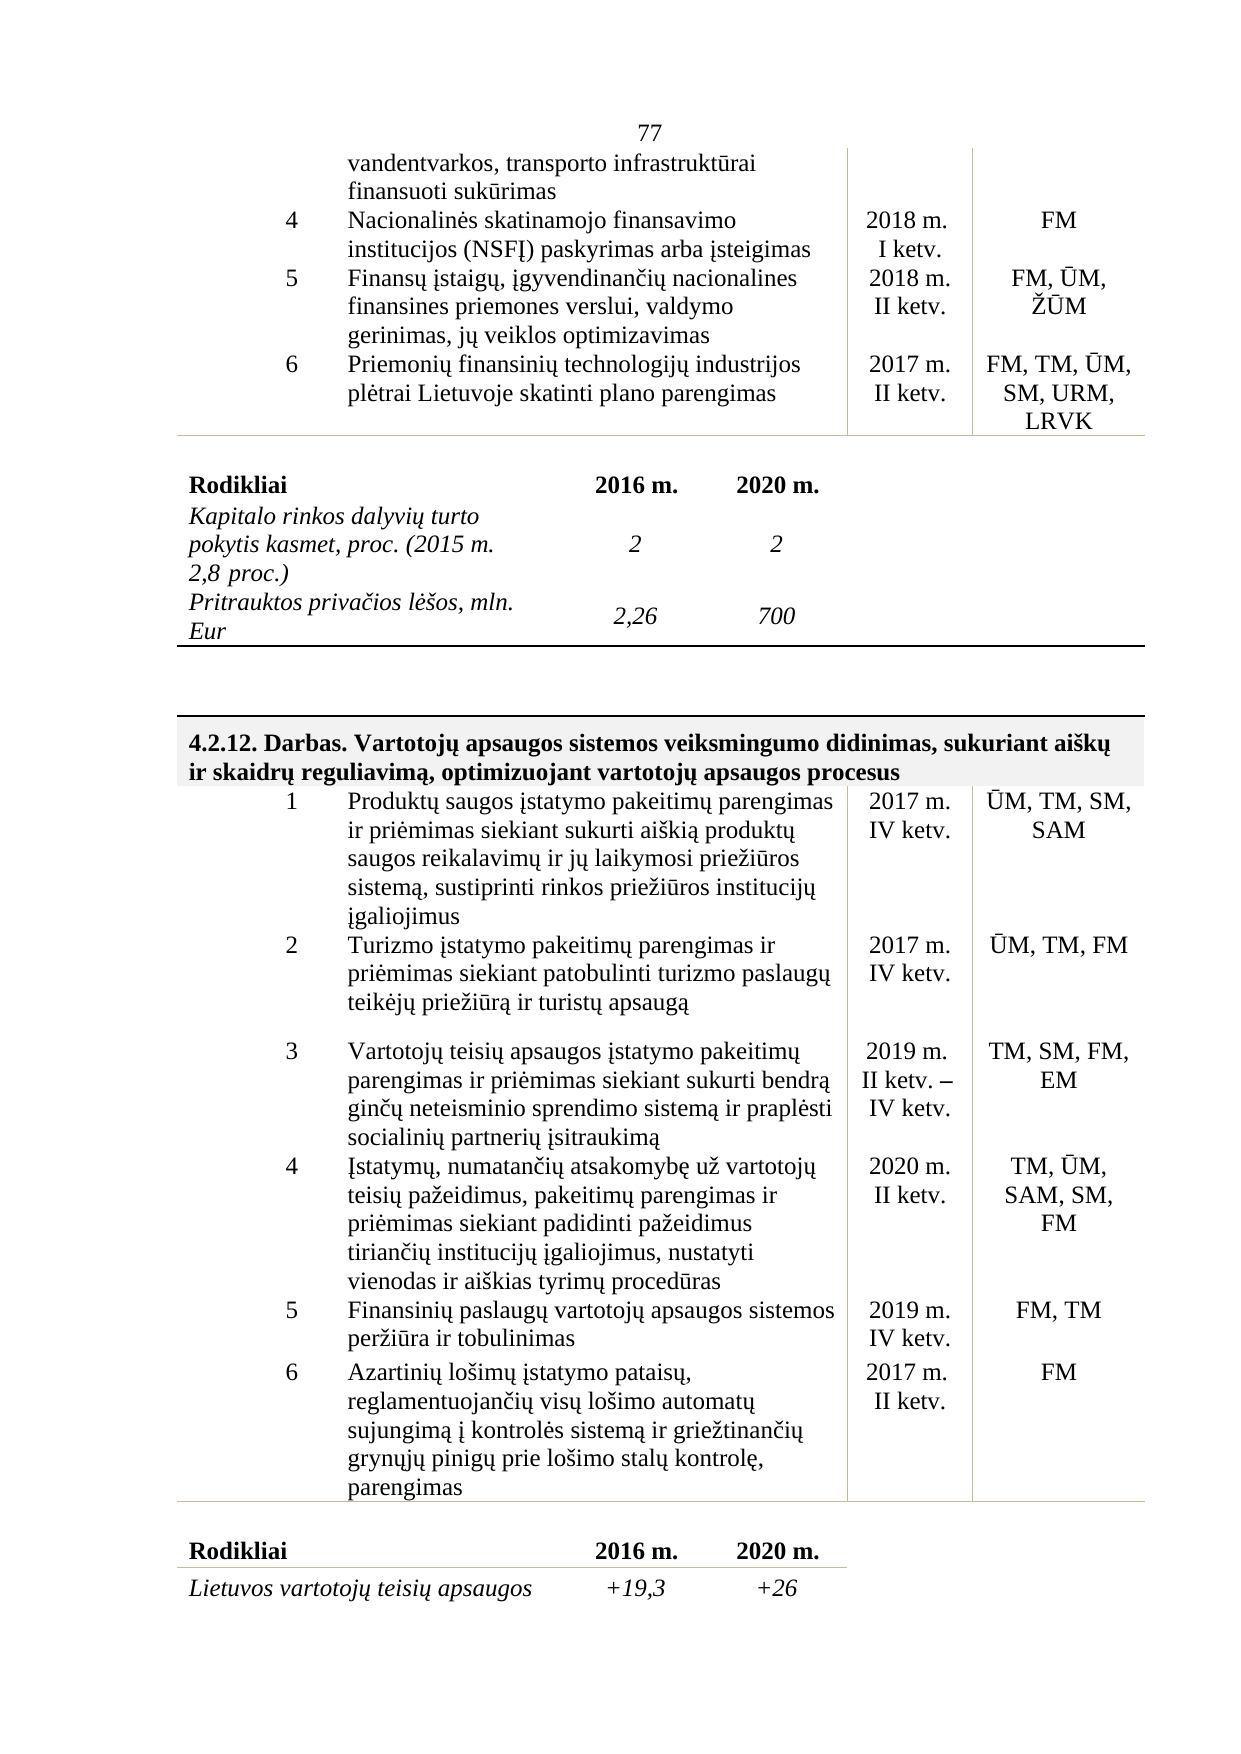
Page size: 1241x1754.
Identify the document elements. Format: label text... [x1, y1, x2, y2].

table_cell 2018 m. II ketv. [848, 263, 972, 349]
table_cell vandentvarkos, transporto infrastruktūrai finansuoti sukūrimas [336, 148, 847, 205]
table_cell 2 [708, 501, 847, 587]
table_cell 2 [247, 930, 336, 1036]
table_cell Azartinių lošimų įstatymo pataisų, reglamentuojančių visų lošimo automatų sujungimą į kontrolės sistemą ir griežtinančių grynųjų pinigų prie lošimo stalų kontrolę, parengimas [336, 1357, 847, 1501]
table_cell [177, 148, 247, 205]
table_cell FM, TM [973, 1295, 1144, 1357]
table_cell [177, 205, 247, 263]
table_cell Pritrauktos privačios lėšos, mln. Eur [177, 587, 564, 644]
table_cell 2020 m. [708, 1534, 847, 1567]
table_cell FM, TM, ŪM, SM, URM, LRVK [973, 349, 1144, 435]
table_cell [708, 680, 847, 714]
table_cell [973, 501, 1144, 587]
table_cell Lietuvos vartotojų teisių apsaugos [177, 1568, 564, 1606]
table_cell FM [973, 1357, 1144, 1501]
table_cell [247, 436, 336, 468]
table_cell [973, 587, 1144, 644]
table_cell [177, 786, 247, 930]
table_cell ŪM, TM, SM, SAM [973, 786, 1144, 930]
table_cell [177, 1357, 247, 1501]
table_cell [565, 436, 708, 468]
table_cell 2017 m. IV ketv. [848, 930, 972, 1036]
table_cell Rodikliai [177, 1534, 336, 1567]
table_cell [847, 1502, 973, 1534]
table_cell [847, 1534, 973, 1567]
table_cell [177, 349, 247, 435]
table_cell [973, 680, 1144, 714]
table_cell [847, 1567, 973, 1606]
table_cell [247, 647, 336, 680]
table_cell [973, 1567, 1144, 1606]
table_cell TM, SM, FM, EM [973, 1036, 1144, 1151]
table_cell [973, 647, 1144, 680]
table_cell 2,26 [565, 587, 708, 644]
table_cell 2 [565, 501, 708, 587]
table_cell [177, 647, 247, 680]
table_cell [527, 436, 564, 468]
table_cell [247, 680, 336, 714]
table_cell [177, 1295, 247, 1357]
table_cell [527, 1534, 564, 1567]
table_cell 5 [247, 263, 336, 349]
table_cell [247, 148, 336, 205]
table_cell [847, 680, 973, 714]
table_cell [527, 1502, 564, 1534]
table_cell [847, 587, 973, 644]
table_cell [336, 680, 527, 714]
table_cell [336, 647, 527, 680]
table_cell [847, 647, 973, 680]
table_cell [708, 1502, 847, 1534]
table_cell [336, 1502, 527, 1534]
table_cell Rodikliai [177, 468, 336, 501]
table_cell [565, 680, 708, 714]
table_cell [973, 1502, 1144, 1534]
table_cell [708, 647, 847, 680]
table_cell [708, 436, 847, 468]
table_cell [527, 680, 564, 714]
table_cell [527, 468, 564, 501]
table_cell 4 [247, 205, 336, 263]
table_cell [336, 1534, 527, 1567]
table_cell 2020 m. [708, 468, 847, 501]
table_cell FM, ŪM, ŽŪM [973, 263, 1144, 349]
table_cell 2017 m. IV ketv. [848, 786, 972, 930]
table_cell 2017 m. II ketv. [848, 1357, 972, 1501]
table_cell 4 [247, 1151, 336, 1295]
table_cell Turizmo įstatymo pakeitimų parengimas ir priėmimas siekiant patobulinti turizmo paslaugų teikėjų priežiūrą ir turistų apsaugą [336, 930, 847, 1036]
table_cell [565, 1502, 708, 1534]
table_cell 2018 m. I ketv. [848, 205, 972, 263]
table_cell [336, 468, 527, 501]
table_cell Finansų įstaigų, įgyvendinančių nacionalines finansines priemones verslui, valdymo gerinimas, jų veiklos optimizavimas [336, 263, 847, 349]
table_cell +26 [708, 1568, 847, 1606]
table_cell Vartotojų teisių apsaugos įstatymo pakeitimų parengimas ir priėmimas siekiant sukurti bendrą ginčų neteisminio sprendimo sistemą ir praplėsti socialinių partnerių įsitraukimą [336, 1036, 847, 1151]
table_cell [527, 647, 564, 680]
table_cell [973, 468, 1144, 501]
table_cell [177, 1036, 247, 1151]
table_cell 700 [708, 587, 847, 644]
table_cell 2016 m. [565, 468, 708, 501]
table_cell +19,3 [565, 1568, 708, 1606]
table_cell [973, 148, 1144, 205]
table_cell 2016 m. [565, 1534, 708, 1567]
table_cell [177, 930, 247, 1036]
table_cell 5 [247, 1295, 336, 1357]
table_cell [847, 501, 973, 587]
table_cell 2020 m. II ketv. [848, 1151, 972, 1295]
table_cell Kapitalo rinkos dalyvių turto pokytis kasmet, proc. (2015 m. 2,8 proc.) [177, 501, 564, 587]
table_cell 4.2.12. Darbas. Vartotojų apsaugos sistemos veiksmingumo didinimas, sukuriant aiškų ir skaidrų reguliavimą, optimizuojant vartotojų apsaugos procesus [177, 717, 1144, 786]
table_cell [177, 263, 247, 349]
table_cell Priemonių finansinių technologijų industrijos plėtrai Lietuvoje skatinti plano parengimas [336, 349, 847, 435]
table_cell 6 [247, 1357, 336, 1501]
table_cell 1 [247, 786, 336, 930]
table_cell [177, 680, 247, 714]
table_cell Produktų saugos įstatymo pakeitimų parengimas ir priėmimas siekiant sukurti aiškią produktų saugos reikalavimų ir jų laikymosi priežiūros sistemą, sustiprinti rinkos priežiūros institucijų įgaliojimus [336, 786, 847, 930]
table_cell Finansinių paslaugų vartotojų apsaugos sistemos peržiūra ir tobulinimas [336, 1295, 847, 1357]
table_cell [848, 148, 972, 205]
table_cell [973, 1534, 1144, 1567]
table_cell ŪM, TM, FM [973, 930, 1144, 1036]
table_cell 2017 m. II ketv. [848, 349, 972, 435]
table_cell [247, 1502, 336, 1534]
table_cell [847, 468, 973, 501]
table_cell [565, 647, 708, 680]
table_cell [973, 436, 1144, 468]
table_cell Įstatymų, numatančių atsakomybę už vartotojų teisių pažeidimus, pakeitimų parengimas ir priėmimas siekiant padidinti pažeidimus tiriančių institucijų įgaliojimus, nustatyti vienodas ir aiškias tyrimų procedūras [336, 1151, 847, 1295]
table_cell FM [973, 205, 1144, 263]
table_cell 2019 m. II ketv. – IV ketv. [848, 1036, 972, 1151]
table_cell [177, 1502, 247, 1534]
table_cell 6 [247, 349, 336, 435]
table_cell 3 [247, 1036, 336, 1151]
table_cell Nacionalinės skatinamojo finansavimo institucijos (NSFĮ) paskyrimas arba įsteigimas [336, 205, 847, 263]
table_cell [847, 436, 973, 468]
table_cell [177, 436, 247, 468]
table_cell [336, 436, 527, 468]
table_cell 2019 m. IV ketv. [848, 1295, 972, 1357]
table_cell [177, 1151, 247, 1295]
table_cell TM, ŪM, SAM, SM, FM [973, 1151, 1144, 1295]
